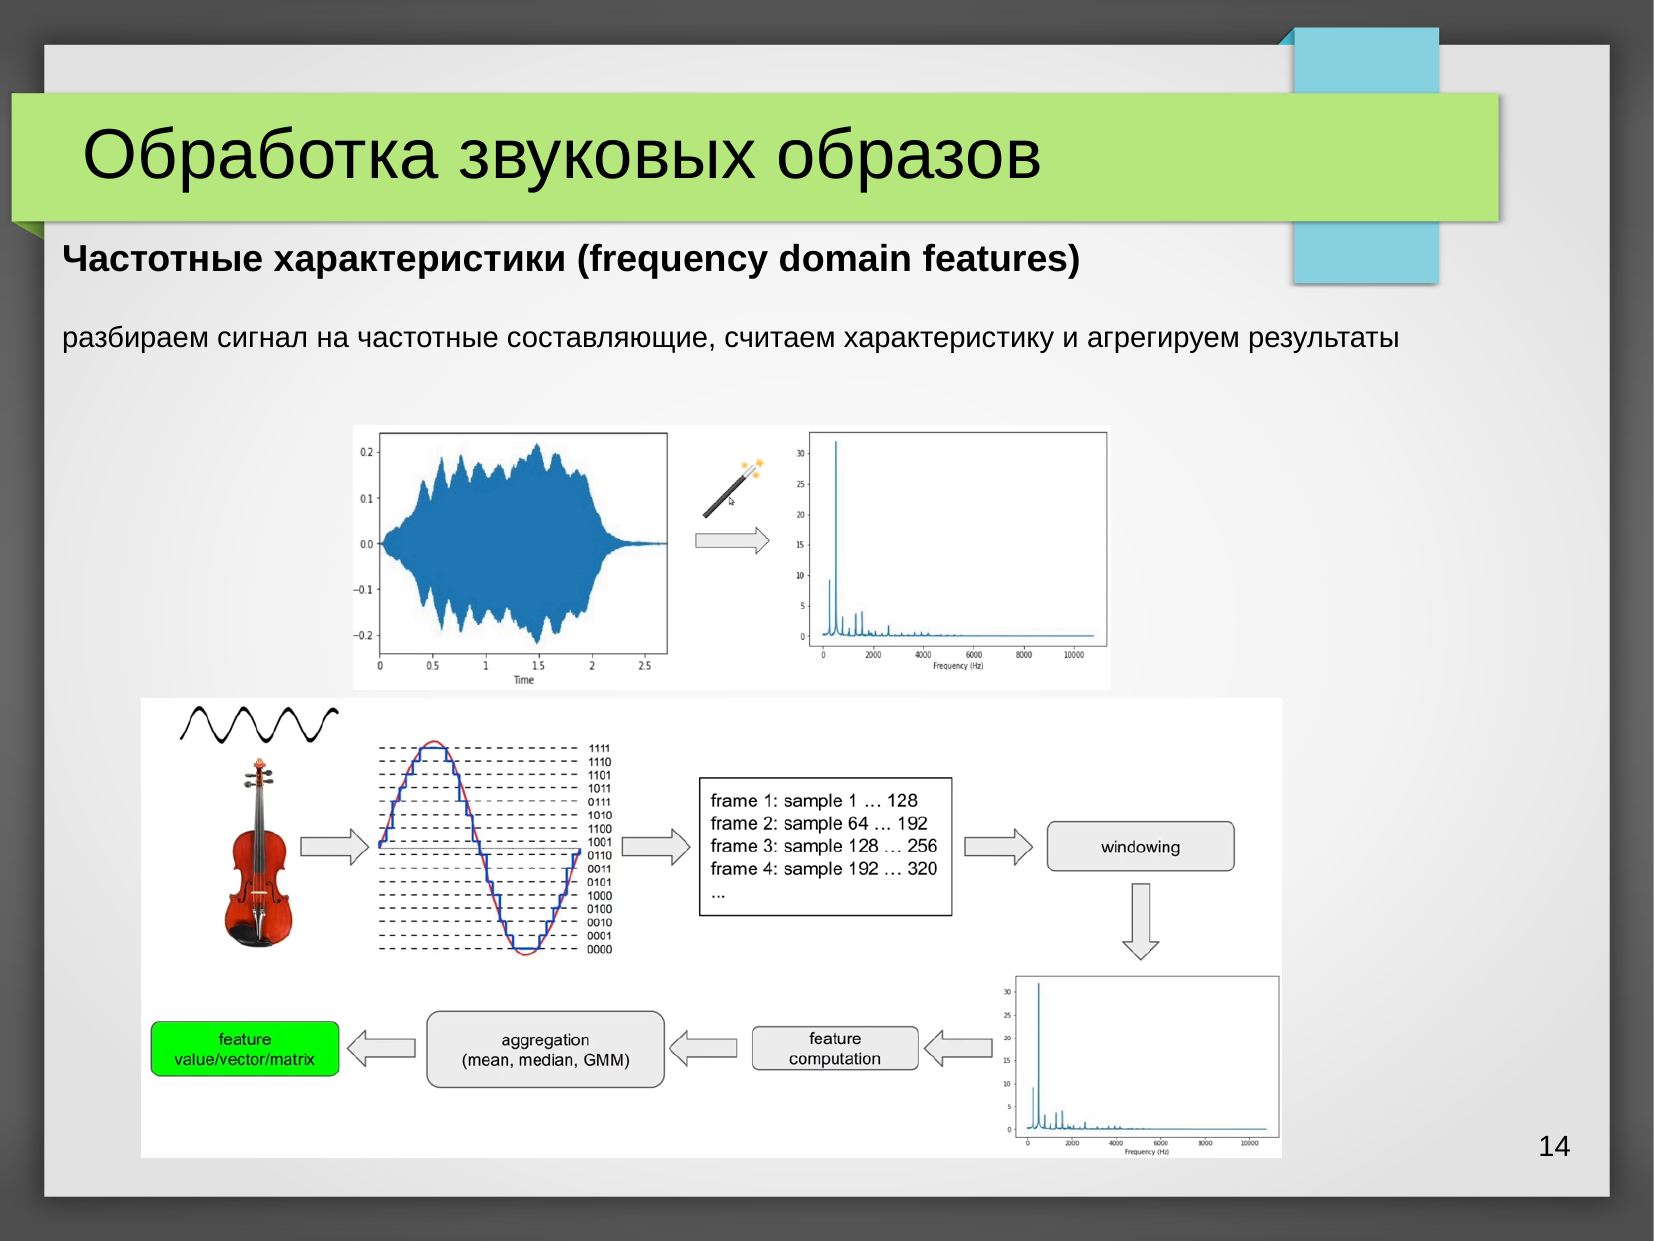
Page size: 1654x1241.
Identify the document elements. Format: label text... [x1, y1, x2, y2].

text_box Частотные характеристики (frequency domain features) разбираем сигнал на частотные составляющие, считаем характеристику и агрегируем результаты [62, 237, 1512, 473]
picture [0, 0, 1654, 1241]
title Обработка звуковых образов [82, 114, 1406, 194]
